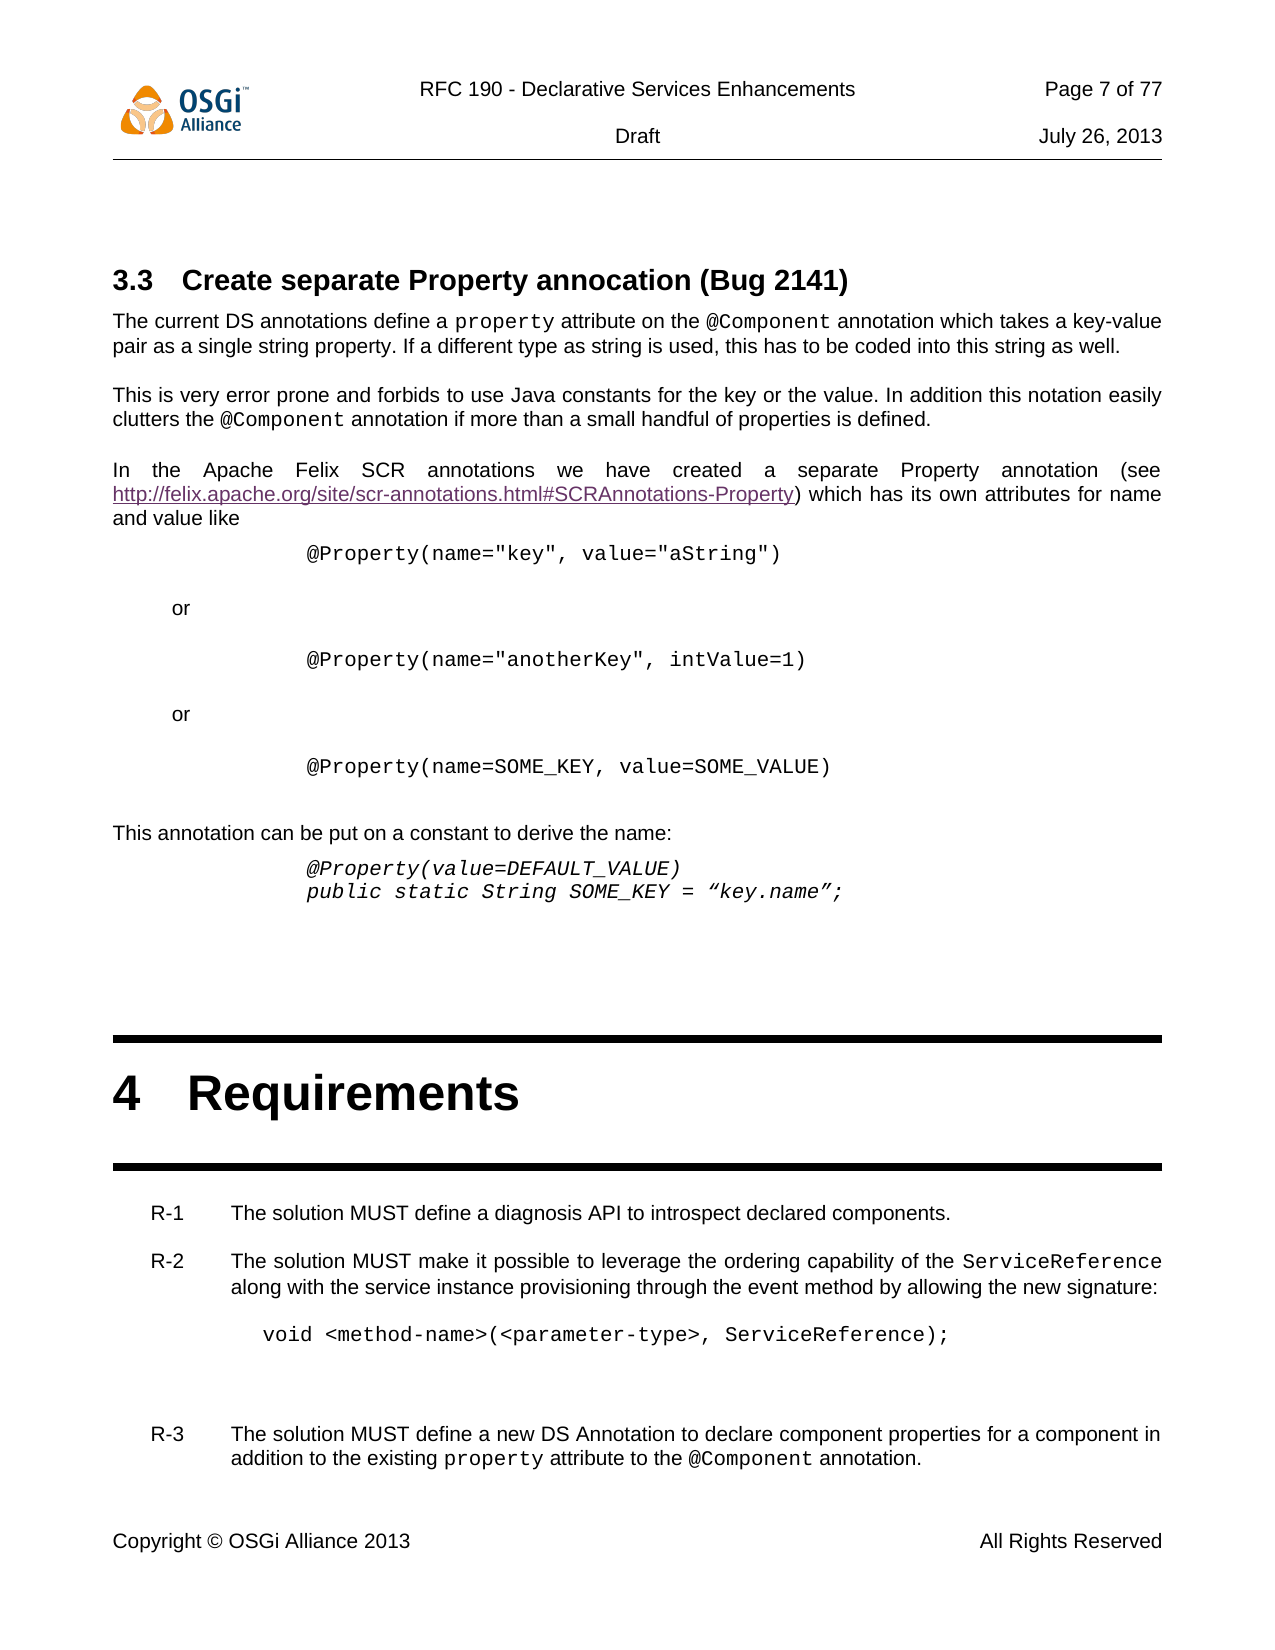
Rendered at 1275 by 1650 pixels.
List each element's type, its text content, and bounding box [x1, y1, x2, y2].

text or [172, 596, 1103, 619]
list The solution MUST define a diagnosis API to introspect declared components. [150, 1200, 1162, 1224]
text This is very error prone and forbids to use Java constants for the key or the value. In addition this notation easily clutters the @Component annotation if more than a small handful of properties is defined. [112, 383, 1162, 433]
subtitle Create separate Property annocation (Bug 2141) [112, 259, 1162, 296]
list The solution MUST define a new DS Annotation to declare component properties for a component in addition to the existing property attribute to the @Component annotation. [150, 1422, 1162, 1471]
list void <method-name>(<parameter-type>, ServiceReference); [225, 1324, 1162, 1348]
picture [113, 78, 257, 142]
text @Property(name="key", value="aString") [172, 542, 1103, 566]
text @Property(name=SOME_KEY, value=SOME_VALUE) [172, 756, 1103, 779]
text This annotation can be put on a constant to derive the name: [112, 821, 1162, 845]
text or [172, 702, 1103, 726]
list The solution MUST make it possible to leverage the ordering capability of the ServiceReference along with the service instance provisioning through the event method by allowing the new signature: [150, 1249, 1162, 1299]
subtitle Requirements [112, 1036, 1162, 1171]
text The current DS annotations define a property attribute on the @Component annotation which takes a key-value pair as a single string property. If a different type as string is used, this has to be coded into this string as well. [112, 308, 1162, 358]
text @Property(name="anotherKey", intValue=1) [172, 649, 1103, 673]
text @Property(value=DEFAULT_VALUE) public static String SOME_KEY = “key.name”; [172, 858, 1103, 905]
text In the Apache Felix SCR annotations we have created a separate Property annotation (see http://felix.apache.org/site/scr-annotations.html#SCRAnnotations-Property) which has its own attributes for name and value like [112, 458, 1162, 530]
